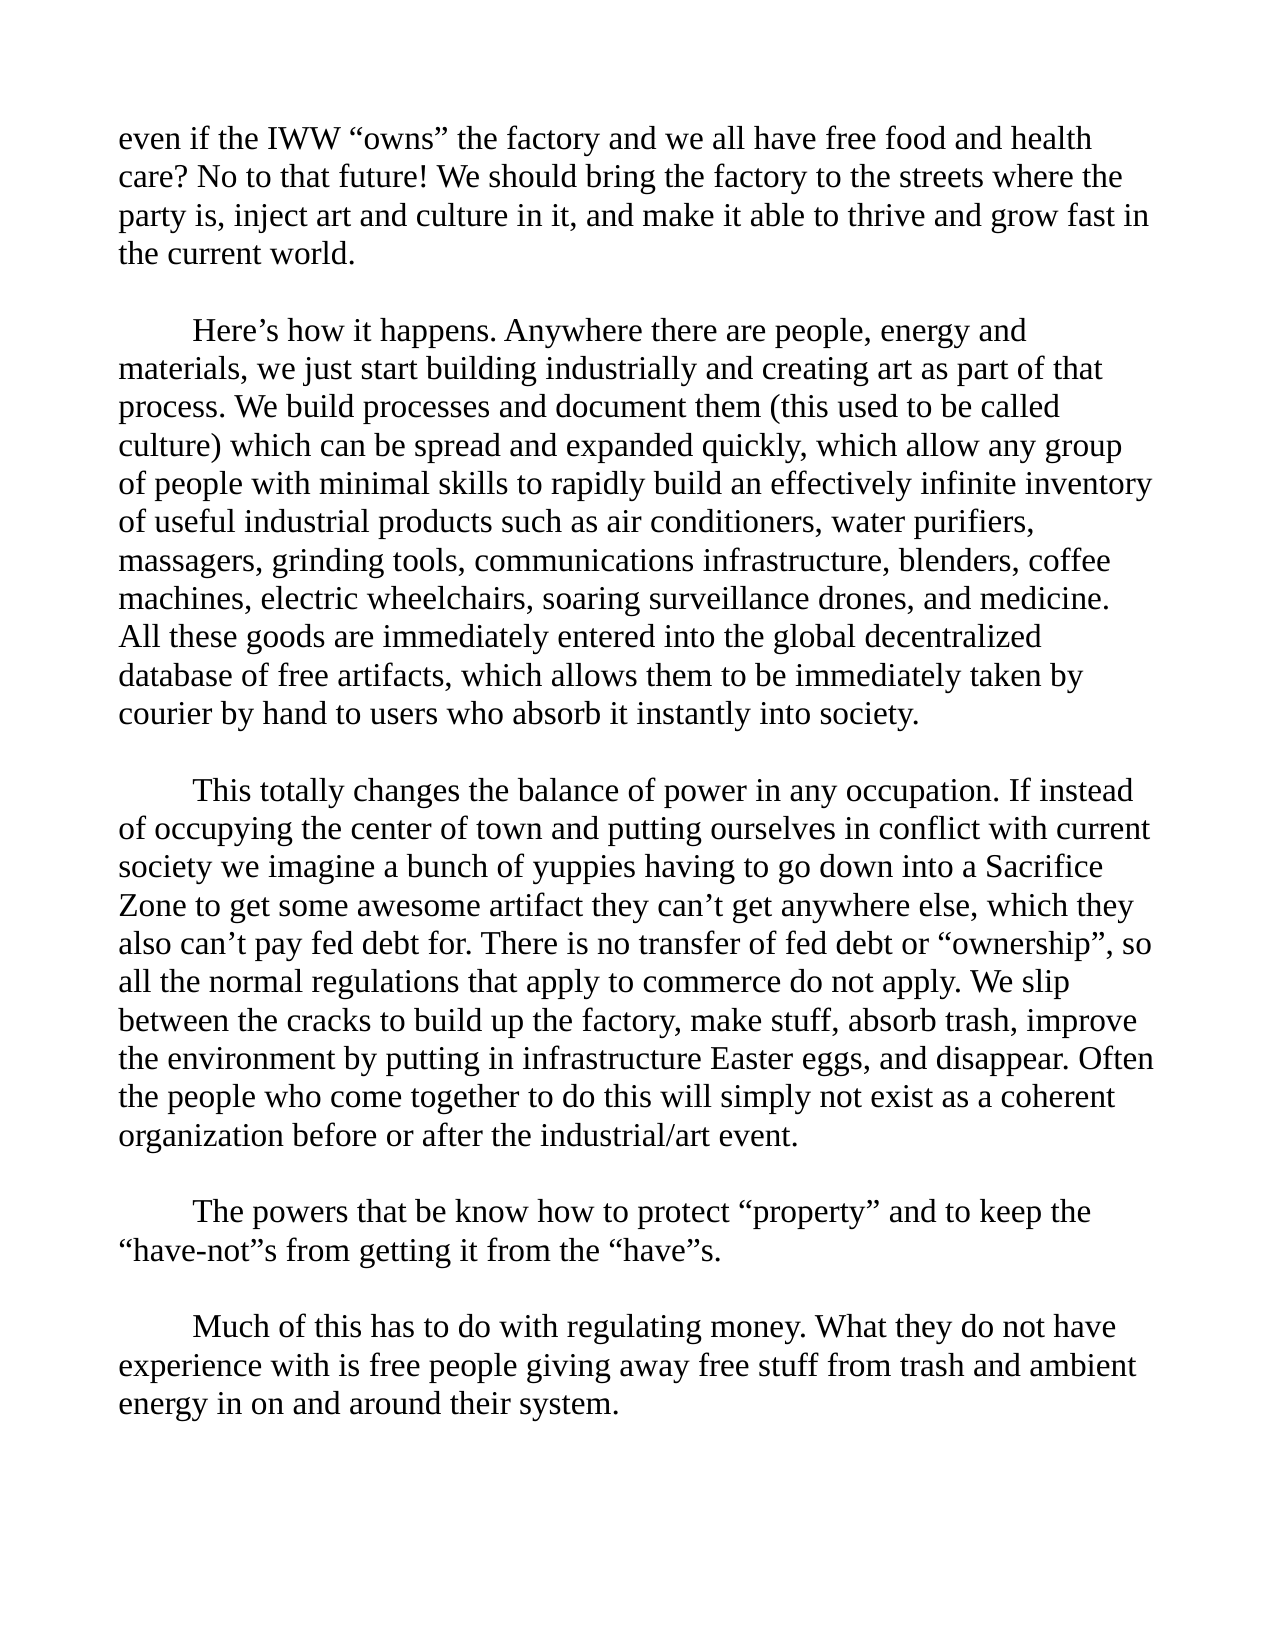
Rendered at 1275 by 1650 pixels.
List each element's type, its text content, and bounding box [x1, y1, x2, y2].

text Much of this has to do with regulating money. What they do not have experience with is free people giving away free stuff from trash and ambient energy in on and around their system. [118, 1306, 1157, 1421]
text Here’s how it happens. Anywhere there are people, energy and materials, we just start building industrially and creating art as part of that process. We build processes and document them (this used to be called culture) which can be spread and expanded quickly, which allow any group of people with minimal skills to rapidly build an effectively infinite inventory of useful industrial products such as air conditioners, water purifiers, massagers, grinding tools, communications infrastructure, blenders, coffee machines, electric wheelchairs, soaring surveillance drones, and medicine. All these goods are immediately entered into the global decentralized database of free artifacts, which allows them to be immediately taken by courier by hand to users who absorb it instantly into society. [118, 310, 1157, 731]
text even if the IWW “owns” the factory and we all have free food and health care? No to that future! We should bring the factory to the streets where the party is, inject art and culture in it, and make it able to thrive and grow fast in the current world. [118, 118, 1157, 271]
text The powers that be know how to protect “property” and to keep the “have-not”s from getting it from the “have”s. [118, 1191, 1157, 1268]
text This totally changes the balance of power in any occupation. If instead of occupying the center of town and putting ourselves in conflict with current society we imagine a bunch of yuppies having to go down into a Sacrifice Zone to get some awesome artifact they can’t get anywhere else, which they also can’t pay fed debt for. There is no transfer of fed debt or “ownership”, so all the normal regulations that apply to commerce do not apply. We slip between the cracks to build up the factory, make stuff, absorb trash, improve the environment by putting in infrastructure Easter eggs, and disappear. Often the people who come together to do this will simply not exist as a coherent organization before or after the industrial/art event. [118, 770, 1157, 1153]
